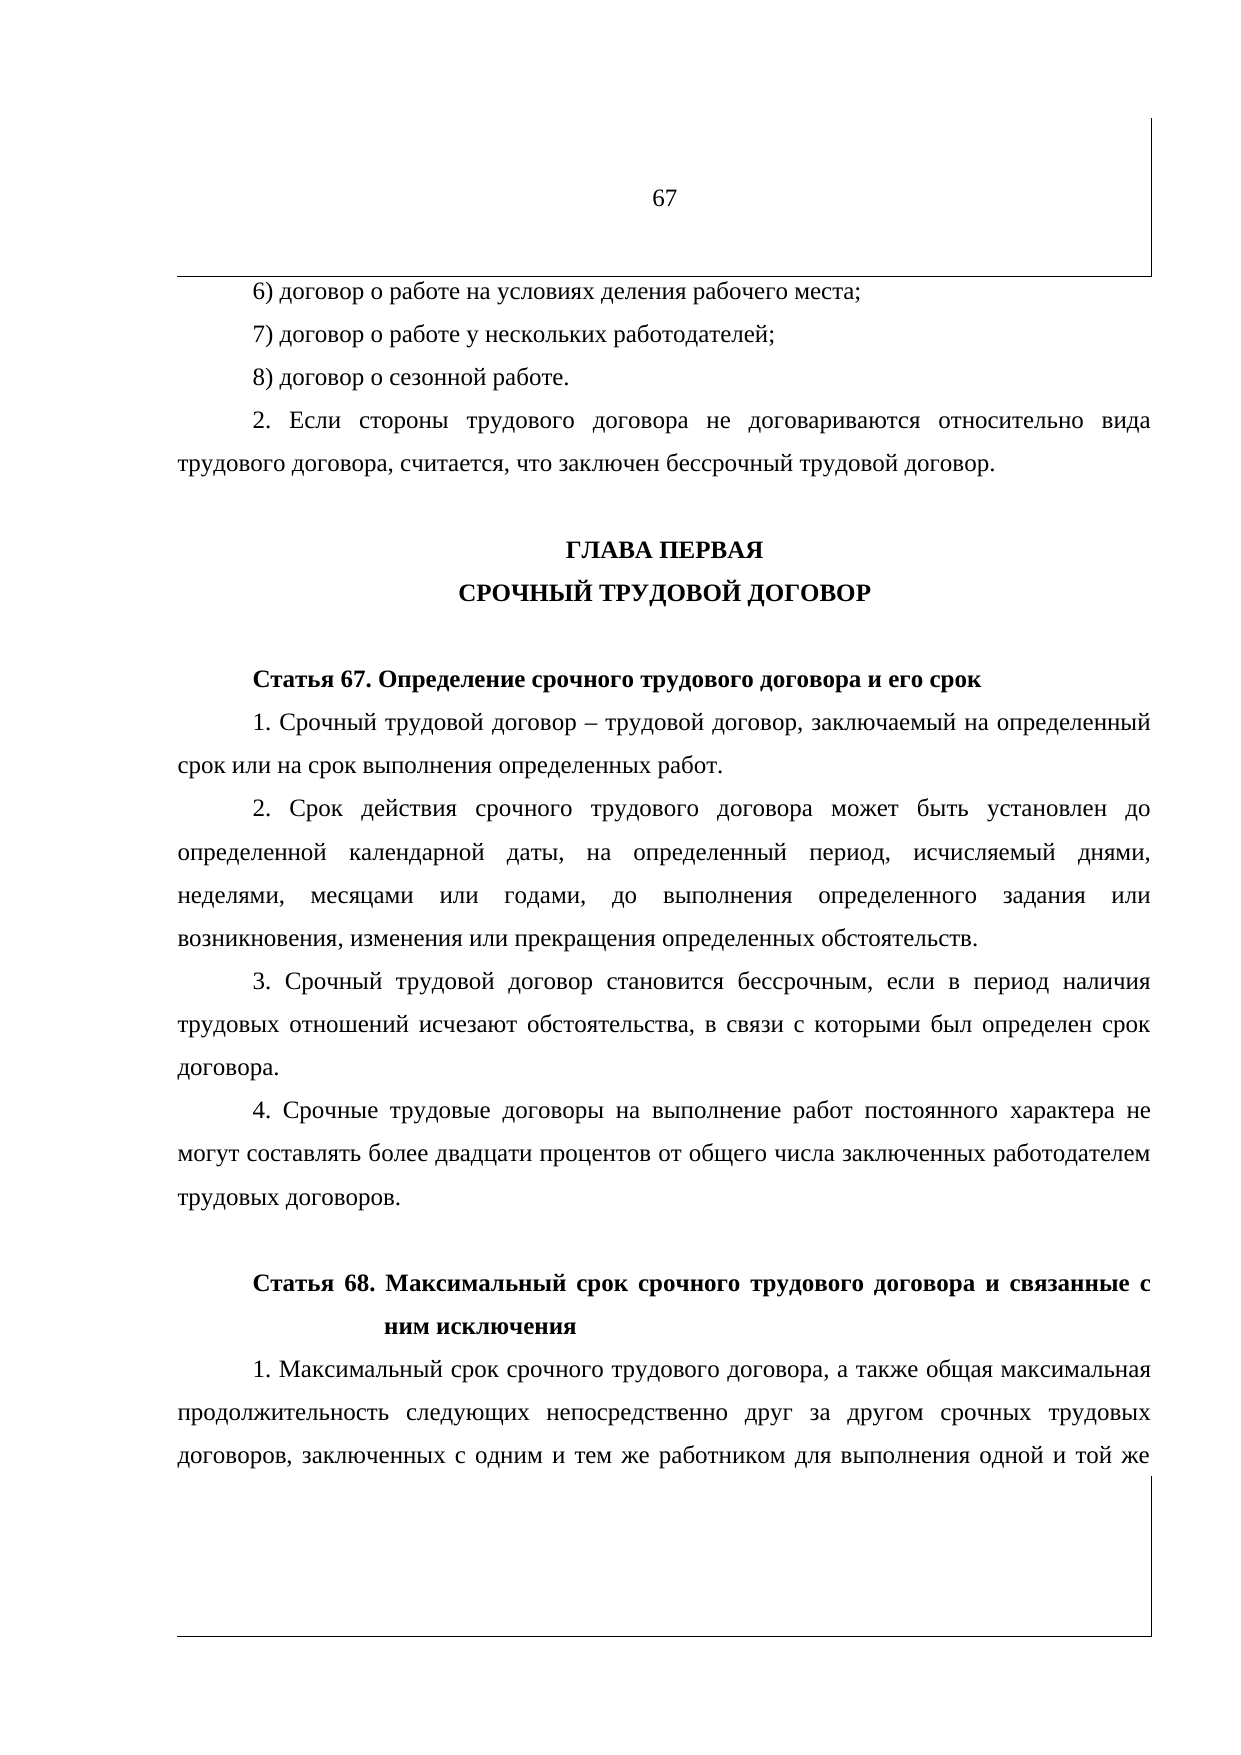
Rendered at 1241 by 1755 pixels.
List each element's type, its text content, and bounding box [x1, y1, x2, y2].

text 8) договор о сезонной работе. [177, 362, 1152, 391]
text ГЛАВА ПЕРВАЯ [177, 535, 1152, 563]
text 2. Если стороны трудового договора не договариваются относительно вида трудового договора, считается, что заключен бессрочный трудовой договор. [177, 405, 1152, 477]
text 4. Срочные трудовые договоры на выполнение работ постоянного характера не могут составлять более двадцати процентов от общего числа заключенных работодателем трудовых договоров. [177, 1095, 1152, 1210]
text 3. Срочный трудовой договор становится бессрочным, если в период наличия трудовых отношений исчезают обстоятельства, в связи с которыми был определен срок договора. [177, 966, 1152, 1081]
text СРОЧНЫЙ ТРУДОВОЙ ДОГОВОР [177, 578, 1152, 607]
text 7) договор о работе у нескольких работодателей; [177, 319, 1152, 348]
text 2. Срок действия срочного трудового договора может быть установлен до определенной календарной даты, на определенный период, исчисляемый днями, неделями, месяцами или годами, до выполнения определенного задания или возникновения, изменения или прекращения определенных обстоятельств. [177, 793, 1152, 952]
text 1. Срочный трудовой договор – трудовой договор, заключаемый на определенный срок или на срок выполнения определенных работ. [177, 707, 1152, 779]
text 1. Максимальный срок срочного трудового договора, а также общая максимальная продолжительность следующих непосредственно друг за другом срочных трудовых договоров, заключенных с одним и тем же работником для выполнения одной и той же [177, 1354, 1152, 1469]
text 6) договор о работе на условиях деления рабочего места; [177, 276, 1152, 305]
text Статья 68. Максимальный срок срочного трудового договора и связанные с ним исключения [252, 1268, 1152, 1340]
text Статья 67. Определение срочного трудового договора и его срок [177, 664, 1152, 693]
